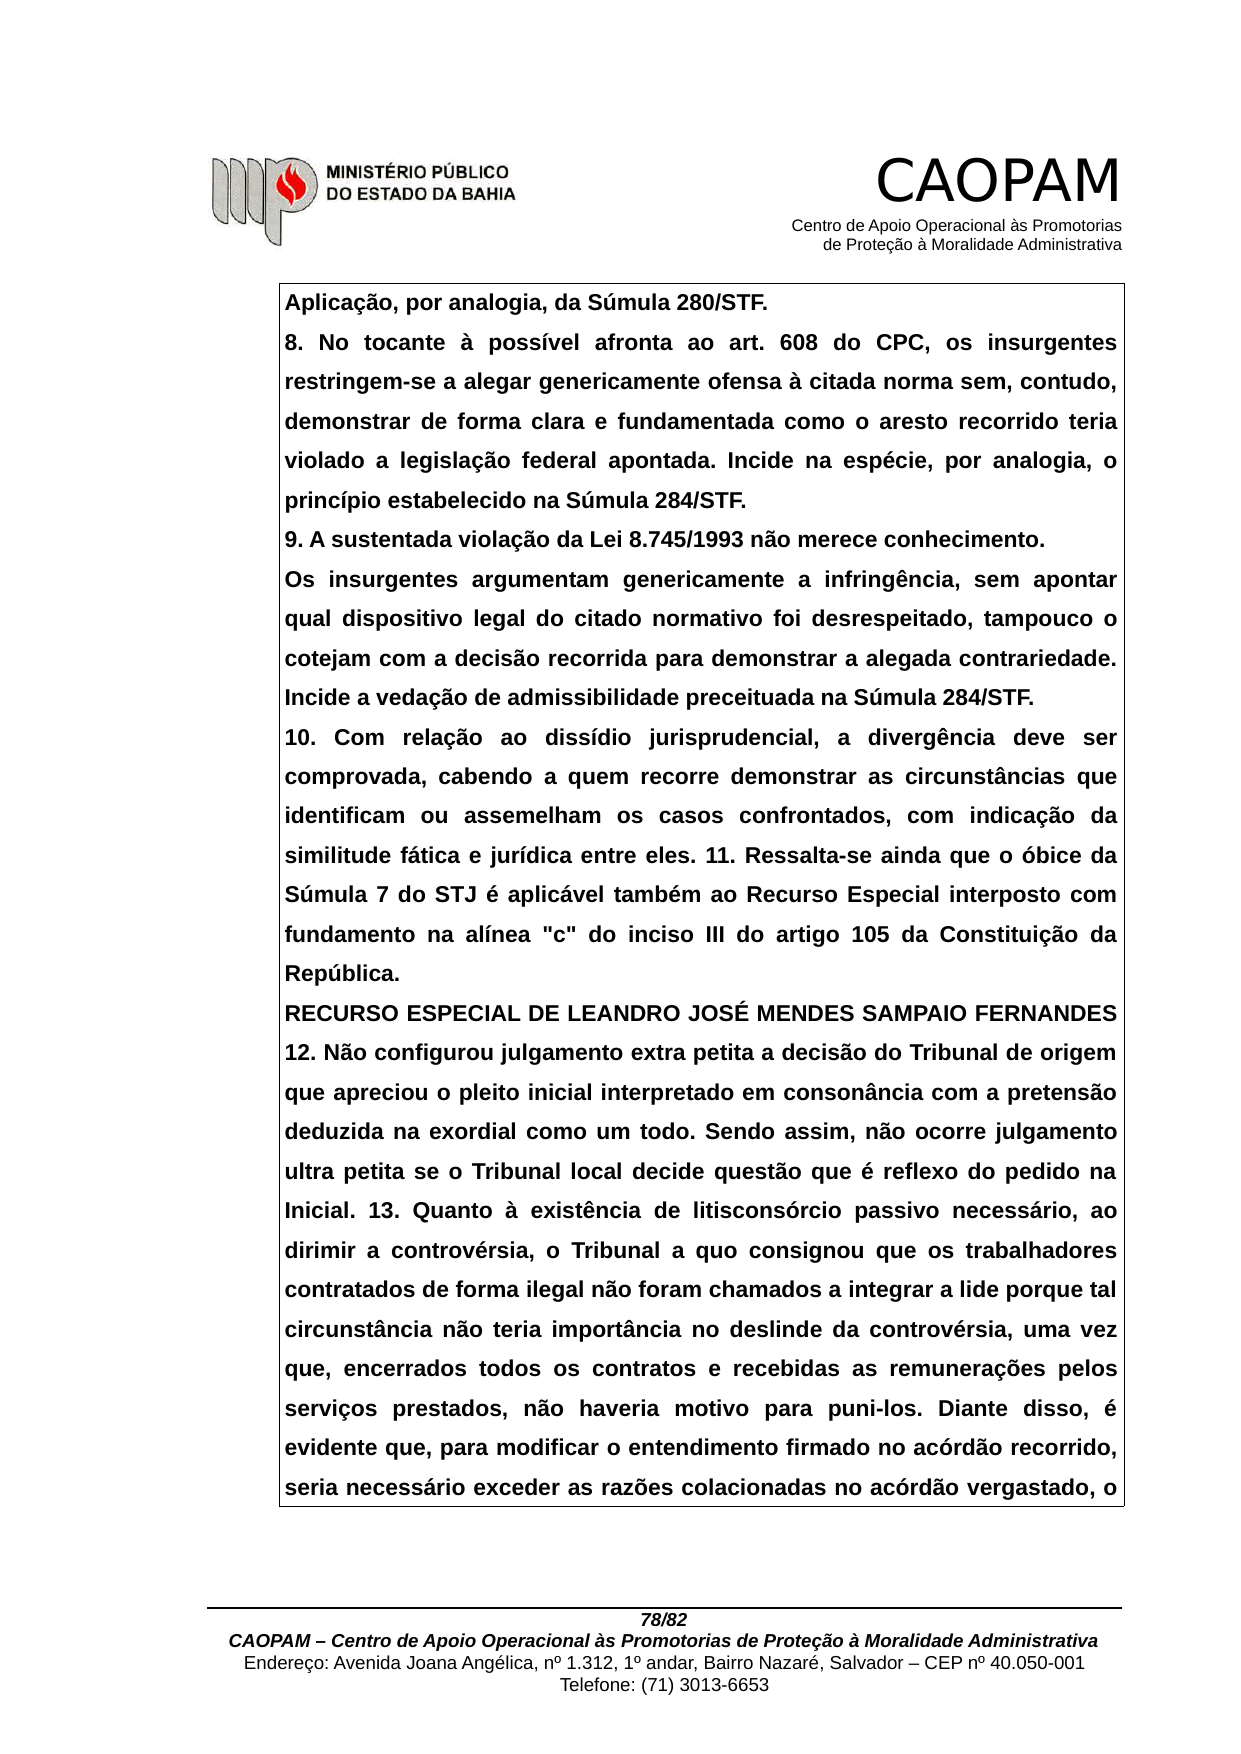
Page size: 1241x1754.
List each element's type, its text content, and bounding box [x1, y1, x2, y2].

table_header Aplicação, por analogia, da Súmula 280/STF. 8. No tocante à possível afronta ao art. 608 do CPC, os insurgentes restringem-se a alegar genericamente ofensa à citada norma sem, contudo, demonstrar de forma clara e fundamentada como o aresto recorrido teria violado a legislação federal apontada. Incide na espécie, por analogia, o princípio estabelecido na Súmula 284/STF. 9. A sustentada violação da Lei 8.745/1993 não merece conhecimento. Os insurgentes argumentam genericamente a infringência, sem apontar qual dispositivo legal do citado normativo foi desrespeitado, tampouco o cotejam com a decisão recorrida para demonstrar a alegada contrariedade. Incide a vedação de admissibilidade preceituada na Súmula 284/STF. 10. Com relação ao dissídio jurisprudencial, a divergência deve ser comprovada, cabendo a quem recorre demonstrar as circunstâncias que identificam ou assemelham os casos confrontados, com indicação da similitude fática e jurídica entre eles. 11. Ressalta-se ainda que o óbice da Súmula 7 do STJ é aplicável também ao Recurso Especial interposto com fundamento na alínea "c" do inciso III do artigo 105 da Constituição da República. RECURSO ESPECIAL DE LEANDRO JOSÉ MENDES SAMPAIO FERNANDES 12. Não configurou julgamento extra petita a decisão do Tribunal de origem que apreciou o pleito inicial interpretado em consonância com a pretensão deduzida na exordial como um todo. Sendo assim, não ocorre julgamento ultra petita se o Tribunal local decide questão que é reflexo do pedido na Inicial. 13. Quanto à existência de litisconsórcio passivo necessário, ao dirimir a controvérsia, o Tribunal a quo consignou que os trabalhadores contratados de forma ilegal não foram chamados a integrar a lide porque tal circunstância não teria importância no deslinde da controvérsia, uma vez que, encerrados todos os contratos e recebidas as remunerações pelos serviços prestados, não haveria motivo para puni-los. Diante disso, é evidente que, para modificar o entendimento firmado no acórdão recorrido, seria necessário exceder as razões colacionadas no acórdão vergastado, o [280, 284, 1124, 1506]
picture [200, 153, 535, 253]
